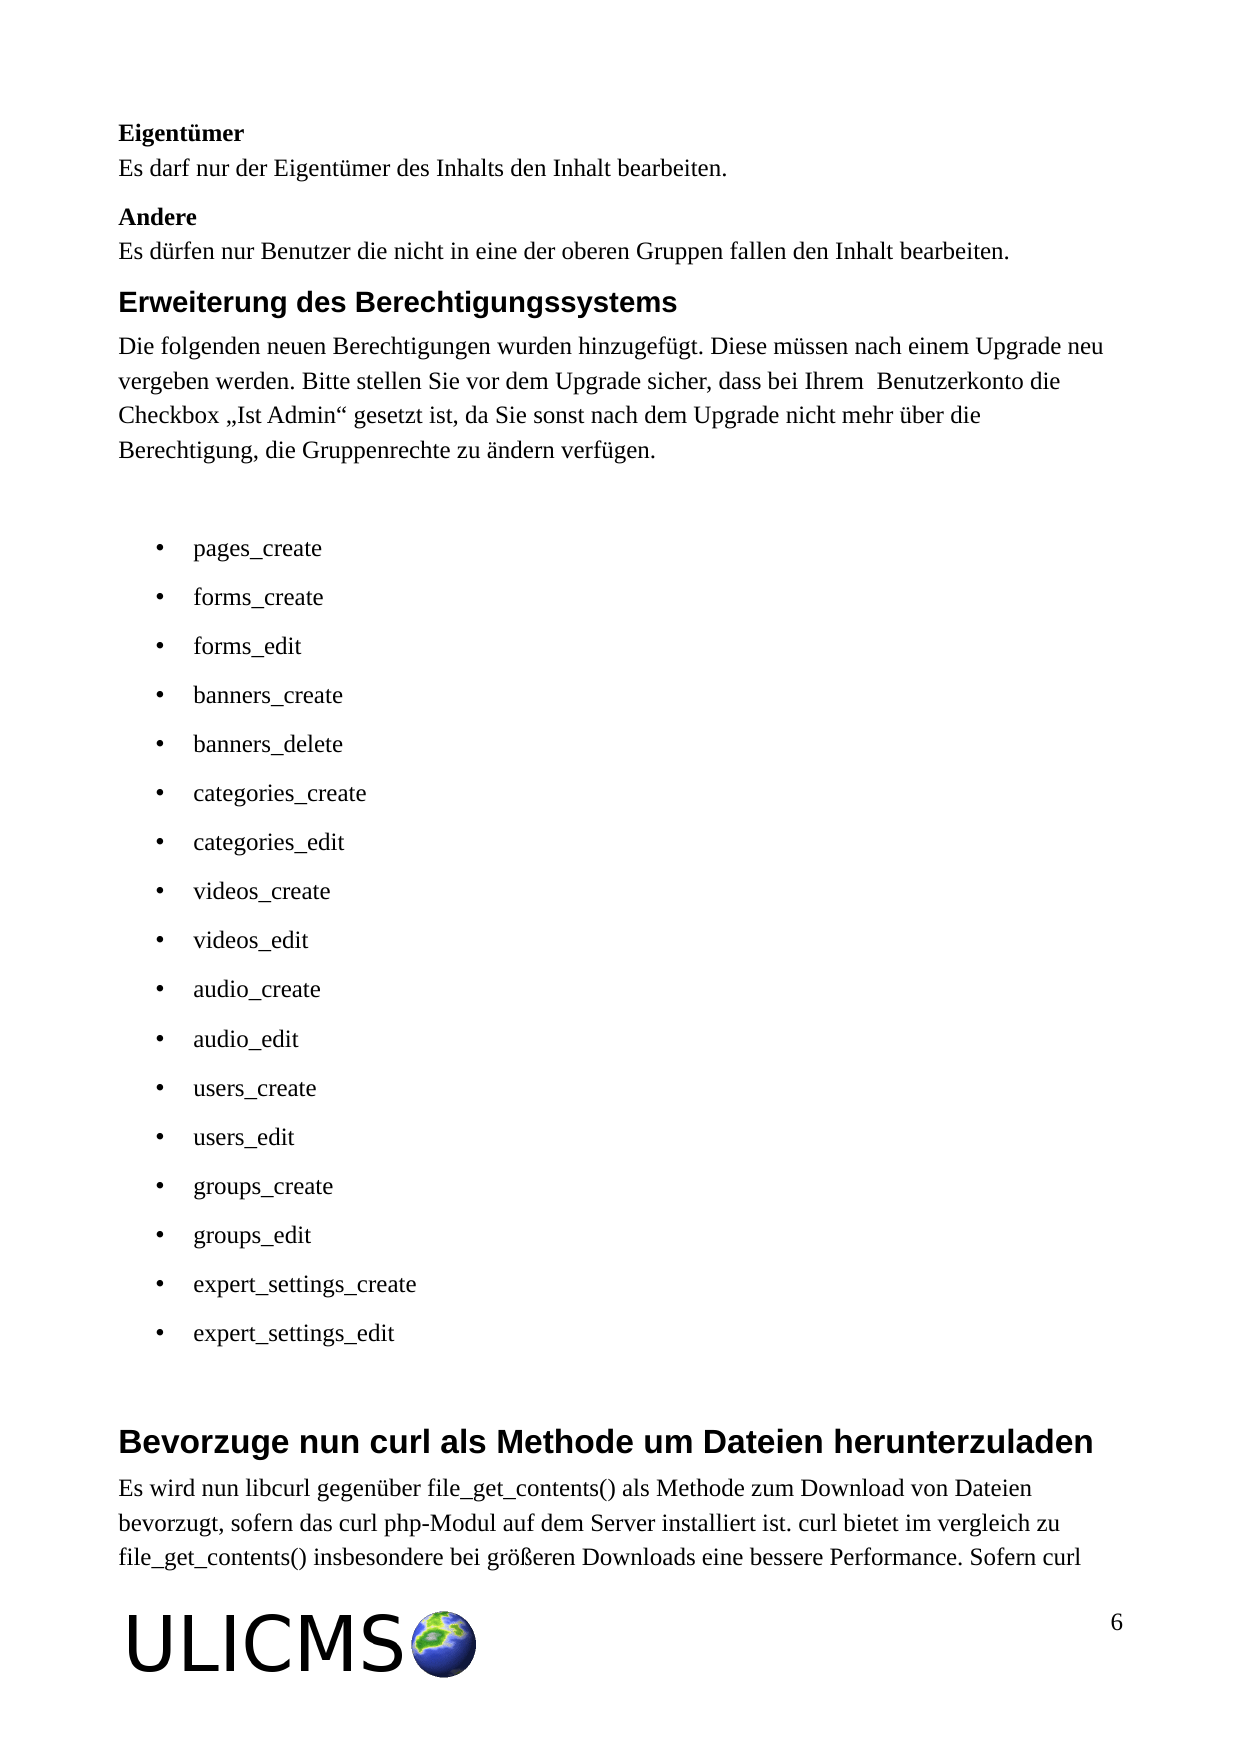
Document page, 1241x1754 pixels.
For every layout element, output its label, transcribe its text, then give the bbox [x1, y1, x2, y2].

list videos_edit [156, 926, 1123, 954]
list expert_settings_edit [156, 1318, 1123, 1347]
list banners_delete [156, 729, 1123, 758]
list categories_create [156, 778, 1123, 807]
list groups_edit [156, 1220, 1123, 1249]
list categories_edit [156, 827, 1123, 856]
subtitle Erweiterung des Berechtigungssystems [118, 285, 1123, 319]
list audio_edit [156, 1024, 1123, 1052]
subtitle Bevorzuge nun curl als Methode um Dateien herunterzuladen [118, 1422, 1123, 1461]
text Es wird nun libcurl gegenüber file_get_contents() als Methode zum Download von Dateien bevorzugt, sofern das curl php-Modul auf dem Server installiert ist. curl bietet im vergleich zu file_get_contents() insbesondere bei größeren Downloads eine bessere Performance. Sofern curl [118, 1473, 1123, 1571]
list pages_create [156, 533, 1123, 562]
picture [118, 1607, 479, 1681]
list banners_create [156, 680, 1123, 709]
text Eigentümer Es darf nur der Eigentümer des Inhalts den Inhalt bearbeiten. [118, 118, 1123, 181]
list users_create [156, 1073, 1123, 1101]
list expert_settings_create [156, 1269, 1123, 1298]
list forms_edit [156, 631, 1123, 660]
text Andere Es dürfen nur Benutzer die nicht in eine der oberen Gruppen fallen den Inhalt bearbeiten. [118, 202, 1123, 265]
list forms_create [156, 582, 1123, 611]
list users_edit [156, 1122, 1123, 1151]
list videos_create [156, 876, 1123, 905]
text Die folgenden neuen Berechtigungen wurden hinzugefügt. Diese müssen nach einem Upgrade neu vergeben werden. Bitte stellen Sie vor dem Upgrade sicher, dass bei Ihrem Benutzerkonto die Checkbox „Ist Admin“ gesetzt ist, da Sie sonst nach dem Upgrade nicht mehr über die Berechtigung, die Gruppenrechte zu ändern verfügen. [118, 331, 1123, 464]
list audio_create [156, 974, 1123, 1003]
list groups_create [156, 1171, 1123, 1199]
